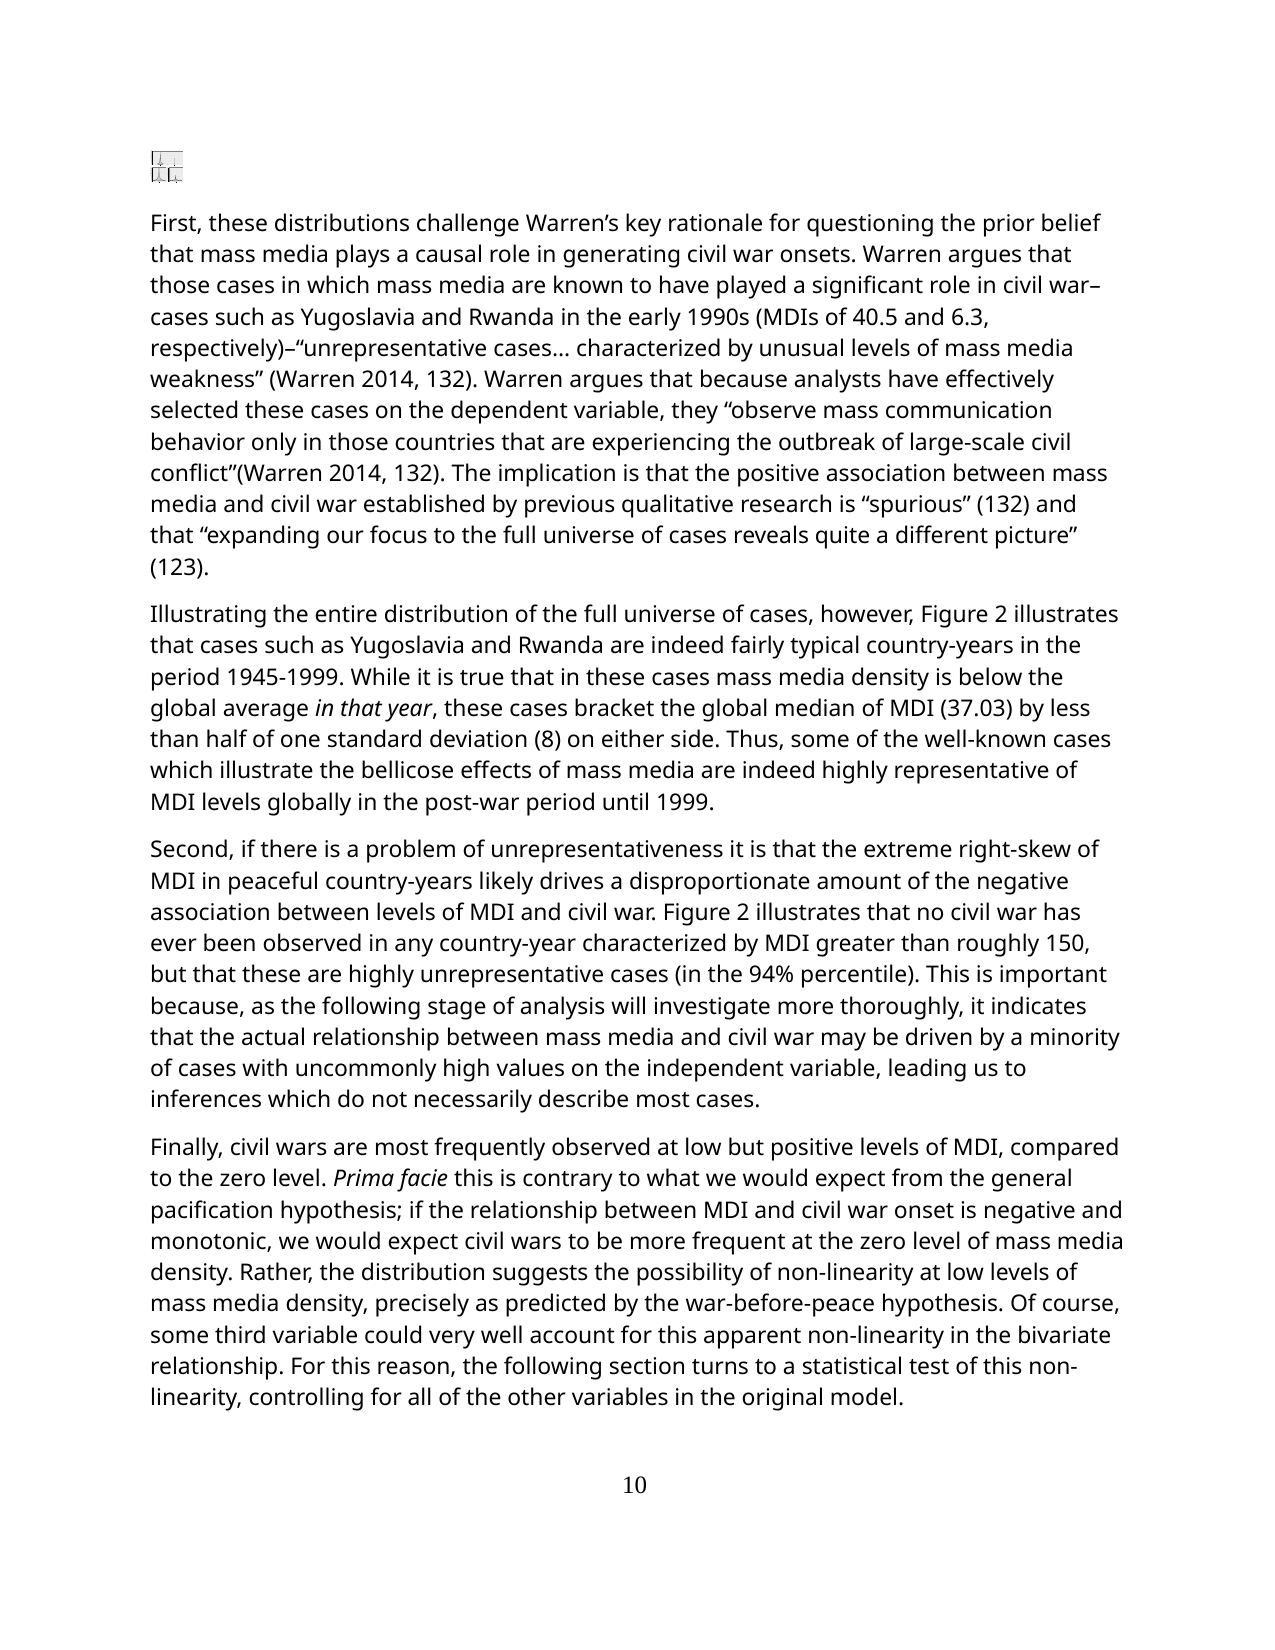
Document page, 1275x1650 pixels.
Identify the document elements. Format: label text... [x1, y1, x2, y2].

text Finally, civil wars are most frequently observed at low but positive levels of MDI, compared to the zero level. Prima facie this is contrary to what we would expect from the general pacification hypothesis; if the relationship between MDI and civil war onset is negative and monotonic, we would expect civil wars to be more frequent at the zero level of mass media density. Rather, the distribution suggests the possibility of non-linearity at low levels of mass media density, precisely as predicted by the war-before-peace hypothesis. Of course, some third variable could very well account for this apparent non-linearity in the bivariate relationship. For this reason, the following section turns to a statistical test of this non-linearity, controlling for all of the other variables in the original model. [150, 1131, 1125, 1412]
text First, these distributions challenge Warren’s key rationale for questioning the prior belief that mass media plays a causal role in generating civil war onsets. Warren argues that those cases in which mass media are known to have played a significant role in civil war–cases such as Yugoslavia and Rwanda in the early 1990s (MDIs of 40.5 and 6.3, respectively)–“unrepresentative cases… characterized by unusual levels of mass media weakness” (Warren 2014, 132). Warren argues that because analysts have effectively selected these cases on the dependent variable, they “observe mass communication behavior only in those countries that are experiencing the outbreak of large-scale civil conflict”(Warren 2014, 132). The implication is that the positive association between mass media and civil war established by previous qualitative research is “spurious” (132) and that “expanding our focus to the full universe of cases reveals quite a different picture” (123). [150, 207, 1125, 582]
text Illustrating the entire distribution of the full universe of cases, however, Figure 2 illustrates that cases such as Yugoslavia and Rwanda are indeed fairly typical country-years in the period 1945-1999. While it is true that in these cases mass media density is below the global average in that year, these cases bracket the global median of MDI (37.03) by less than half of one standard deviation (8) on either side. Thus, some of the well-known cases which illustrate the bellicose effects of mass media are indeed highly representative of MDI levels globally in the post-war period until 1999. [150, 598, 1125, 817]
text Second, if there is a problem of unrepresentativeness it is that the extreme right-skew of MDI in peaceful country-years likely drives a disproportionate amount of the negative association between levels of MDI and civil war. Figure 2 illustrates that no civil war has ever been observed in any country-year characterized by MDI greater than roughly 150, but that these are highly unrepresentative cases (in the 94% percentile). This is important because, as the following stage of analysis will investigate more thoroughly, it indicates that the actual relationship between mass media and civil war may be driven by a minority of cases with uncommonly high values on the independent variable, leading us to inferences which do not necessarily describe most cases. [150, 833, 1125, 1114]
